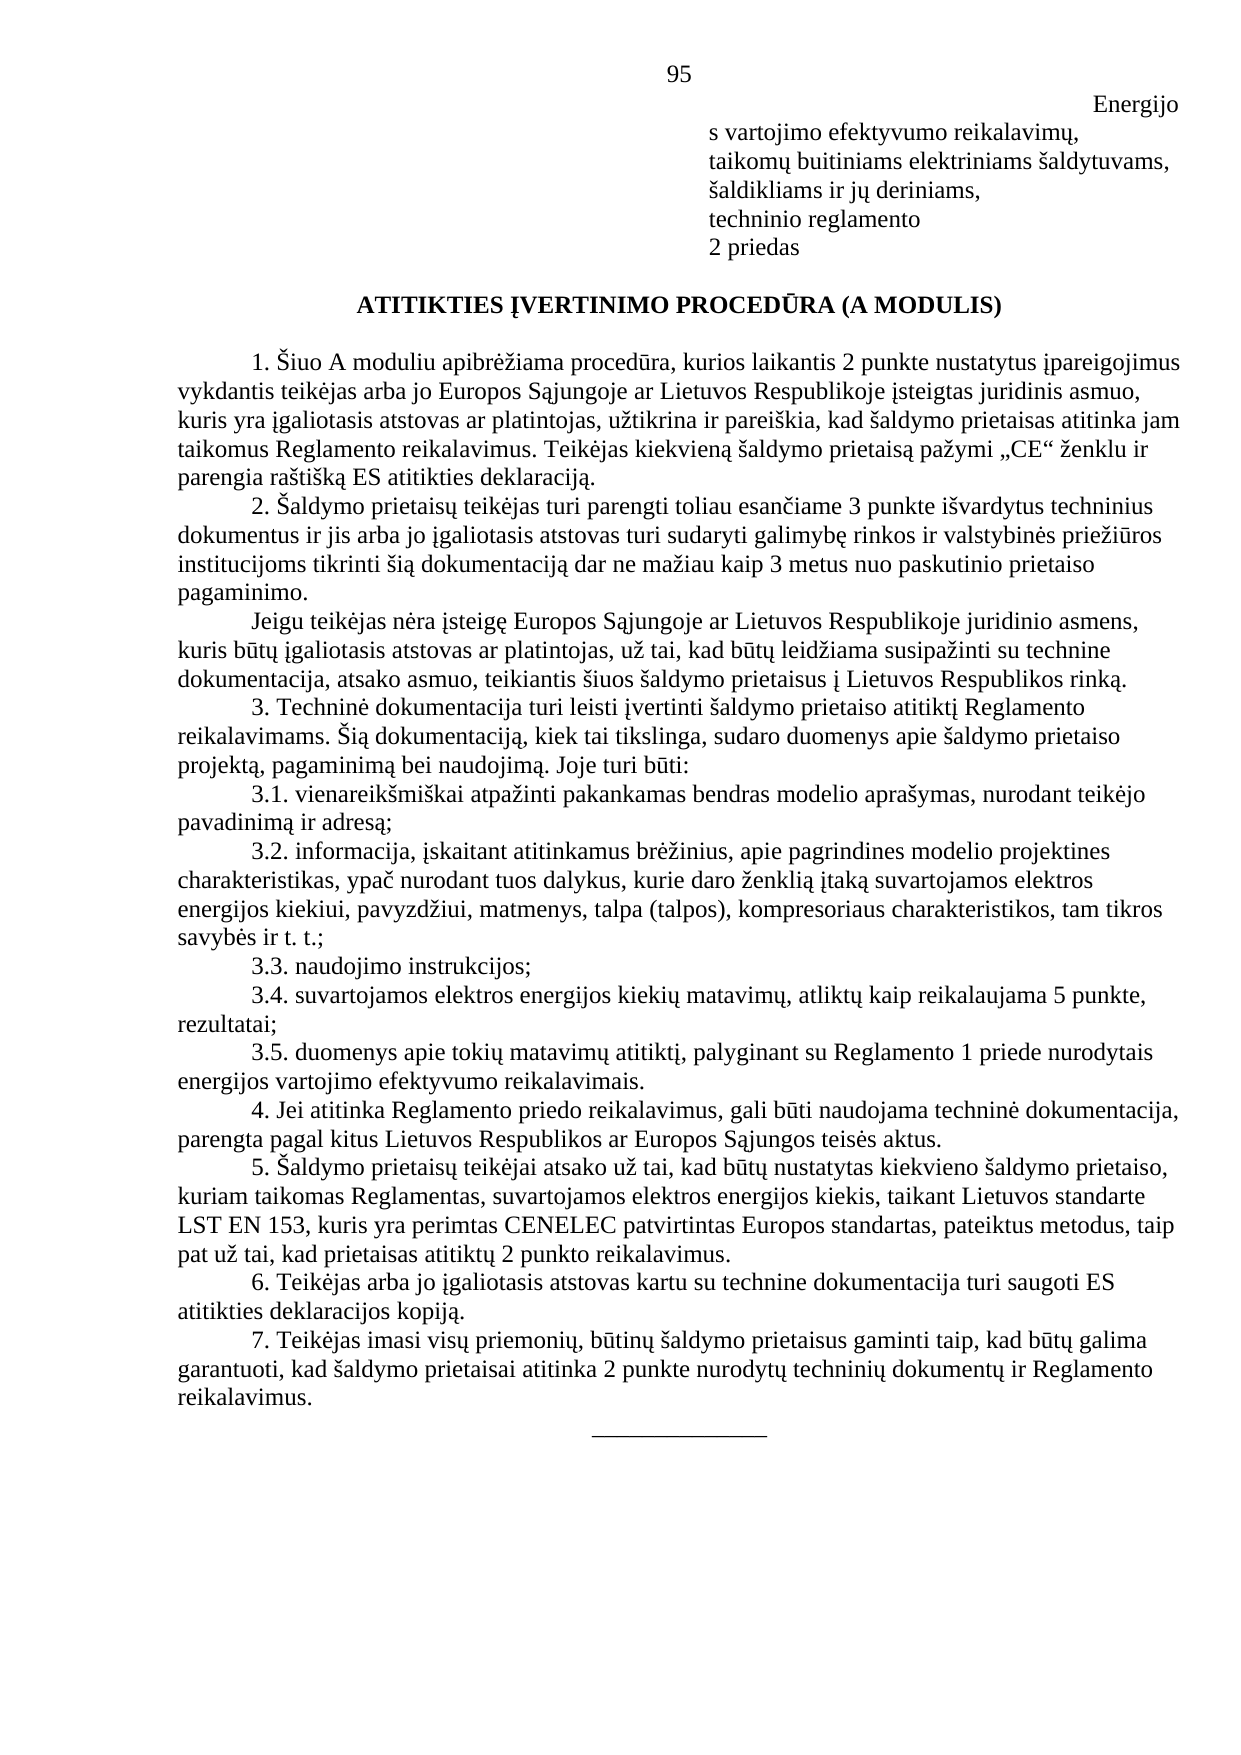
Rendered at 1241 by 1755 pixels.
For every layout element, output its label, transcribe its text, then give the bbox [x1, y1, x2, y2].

text 4. Jei atitinka Reglamento priedo reikalavimus, gali būti naudojama techninė dokumentacija, parengta pagal kitus Lietuvos Respublikos ar Europos Sąjungos teisės aktus. [177, 1095, 1181, 1152]
text Energijos vartojimo efektyvumo reikalavimų, [709, 89, 1181, 146]
text taikomų buitiniams elektriniams šaldytuvams, [177, 146, 1181, 175]
text 3.5. duomenys apie tokių matavimų atitiktį, palyginant su Reglamento 1 priede nurodytais energijos vartojimo efektyvumo reikalavimais. [177, 1037, 1181, 1095]
text 3.3. naudojimo instrukcijos; [177, 951, 1181, 980]
text ______________ [177, 1411, 1181, 1440]
text 5. Šaldymo prietaisų teikėjai atsako už tai, kad būtų nustatytas kiekvieno šaldymo prietaiso, kuriam taikomas Reglamentas, suvartojamos elektros energijos kiekis, taikant Lietuvos standarte LST EN 153, kuris yra perimtas CENELEC patvirtintas Europos standartas, pateiktus metodus, taip pat už tai, kad prietaisas atitiktų 2 punkto reikalavimus. [177, 1152, 1181, 1267]
text 3.2. informacija, įskaitant atitinkamus brėžinius, apie pagrindines modelio projektines charakteristikas, ypač nurodant tuos dalykus, kurie daro ženklią įtaką suvartojamos elektros energijos kiekiui, pavyzdžiui, matmenys, talpa (talpos), kompresoriaus charakteristikos, tam tikros savybės ir t. t.; [177, 836, 1181, 951]
text ATITIKTIES ĮVERTINIMO PROCEDŪRA (A MODULIS) [177, 290, 1181, 319]
text šaldikliams ir jų deriniams, [177, 175, 1181, 204]
text 6. Teikėjas arba jo įgaliotasis atstovas kartu su technine dokumentacija turi saugoti ES atitikties deklaracijos kopiją. [177, 1267, 1181, 1325]
text 3. Techninė dokumentacija turi leisti įvertinti šaldymo prietaiso atitiktį Reglamento reikalavimams. Šią dokumentaciją, kiek tai tikslinga, sudaro duomenys apie šaldymo prietaiso projektą, pagaminimą bei naudojimą. Joje turi būti: [177, 692, 1181, 779]
text 3.4. suvartojamos elektros energijos kiekių matavimų, atliktų kaip reikalaujama 5 punkte, rezultatai; [177, 980, 1181, 1037]
text 2. Šaldymo prietaisų teikėjas turi parengti toliau esančiame 3 punkte išvardytus techninius dokumentus ir jis arba jo įgaliotasis atstovas turi sudaryti galimybę rinkos ir valstybinės priežiūros institucijoms tikrinti šią dokumentaciją dar ne mažiau kaip 3 metus nuo paskutinio prietaiso pagaminimo. [177, 491, 1181, 606]
text 2 priedas [177, 232, 1181, 261]
text techninio reglamento [177, 204, 1181, 232]
text 1. Šiuo A moduliu apibrėžiama procedūra, kurios laikantis 2 punkte nustatytus įpareigojimus vykdantis teikėjas arba jo Europos Sąjungoje ar Lietuvos Respublikoje įsteigtas juridinis asmuo, kuris yra įgaliotasis atstovas ar platintojas, užtikrina ir pareiškia, kad šaldymo prietaisas atitinka jam taikomus Reglamento reikalavimus. Teikėjas kiekvieną šaldymo prietaisą pažymi „CE“ ženklu ir parengia raštišką ES atitikties deklaraciją. [177, 347, 1181, 491]
text 7. Teikėjas imasi visų priemonių, būtinų šaldymo prietaisus gaminti taip, kad būtų galima garantuoti, kad šaldymo prietaisai atitinka 2 punkte nurodytų techninių dokumentų ir Reglamento reikalavimus. [177, 1325, 1181, 1411]
text 3.1. vienareikšmiškai atpažinti pakankamas bendras modelio aprašymas, nurodant teikėjo pavadinimą ir adresą; [177, 779, 1181, 836]
text Jeigu teikėjas nėra įsteigę Europos Sąjungoje ar Lietuvos Respublikoje juridinio asmens, kuris būtų įgaliotasis atstovas ar platintojas, už tai, kad būtų leidžiama susipažinti su technine dokumentacija, atsako asmuo, teikiantis šiuos šaldymo prietaisus į Lietuvos Respublikos rinką. [177, 606, 1181, 692]
